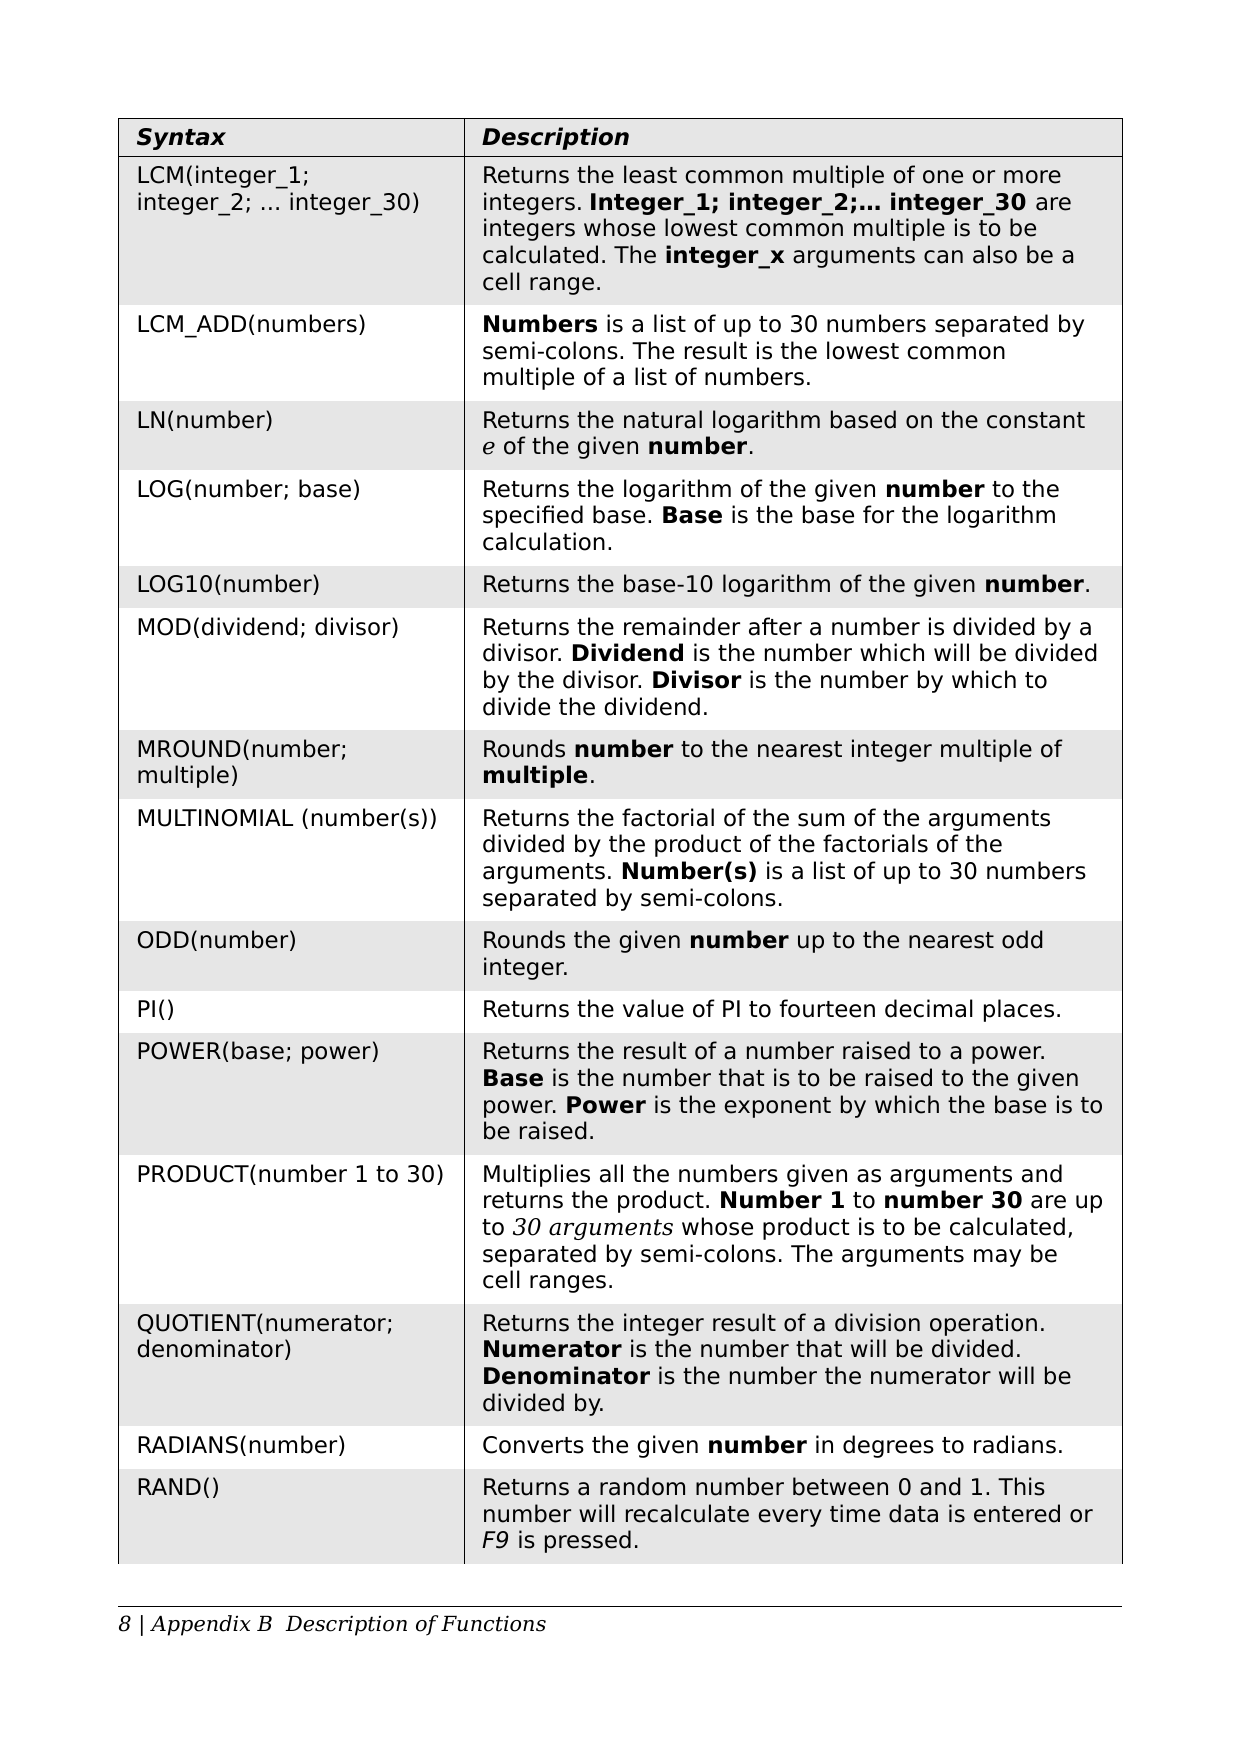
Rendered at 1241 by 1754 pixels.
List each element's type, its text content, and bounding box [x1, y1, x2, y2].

table_cell Returns the least common multiple of one or more integers. Integer_1; integer_2;… integer_30 are integers whose lowest common multiple is to be calculated. The integer_x arguments can also be a cell range. [465, 157, 1122, 305]
table_cell Returns the remainder after a number is divided by a divisor. Dividend is the number which will be divided by the divisor. Divisor is the number by which to divide the dividend. [465, 608, 1122, 730]
table_cell RAND() [119, 1469, 464, 1564]
table_cell LOG(number; base) [119, 470, 464, 566]
table_cell Returns the integer result of a division operation. Numerator is the number that will be divided. Denominator is the number the numerator will be divided by. [465, 1304, 1122, 1426]
table_cell ODD(number) [119, 921, 464, 991]
table_cell QUOTIENT(numerator; denominator) [119, 1304, 464, 1426]
table_header Description [465, 119, 1122, 156]
table_cell Returns the natural logarithm based on the constant e of the given number. [465, 401, 1122, 470]
table_cell POWER(base; power) [119, 1033, 464, 1155]
table_cell Numbers is a list of up to 30 numbers separated by semi-colons. The result is the lowest common multiple of a list of numbers. [465, 305, 1122, 401]
table_cell Converts the given number in degrees to radians. [465, 1426, 1122, 1469]
table_cell Returns the logarithm of the given number to the specified base. Base is the base for the logarithm calculation. [465, 470, 1122, 566]
table_cell Multiplies all the numbers given as arguments and returns the product. Number 1 to number 30 are up to 30 arguments whose product is to be calculated, separated by semi-colons. The arguments may be cell ranges. [465, 1155, 1122, 1304]
table_cell PRODUCT(number 1 to 30) [119, 1155, 464, 1304]
table_cell MROUND(number; multiple) [119, 730, 464, 799]
table_cell Returns a random number between 0 and 1. This number will recalculate every time data is entered or F9 is pressed. [465, 1469, 1122, 1564]
table_cell PI() [119, 991, 464, 1033]
table_cell Rounds the given number up to the nearest odd integer. [465, 921, 1122, 991]
table_cell Rounds number to the nearest integer multiple of multiple. [465, 730, 1122, 799]
table_cell MOD(dividend; divisor) [119, 608, 464, 730]
table_cell Returns the factorial of the sum of the arguments divided by the product of the factorials of the arguments. Number(s) is a list of up to 30 numbers separated by semi-colons. [465, 799, 1122, 921]
table_cell Returns the base-10 logarithm of the given number. [465, 566, 1122, 608]
table_cell LCM_ADD(numbers) [119, 305, 464, 401]
table_cell RADIANS(number) [119, 1426, 464, 1469]
table_cell Returns the value of PI to fourteen decimal places. [465, 991, 1122, 1033]
table_cell Returns the result of a number raised to a power. Base is the number that is to be raised to the given power. Power is the exponent by which the base is to be raised. [465, 1033, 1122, 1155]
table_cell LCM(integer_1; integer_2; ... integer_30) [119, 157, 464, 305]
table_cell LOG10(number) [119, 566, 464, 608]
table_header Syntax [119, 119, 464, 156]
table_cell MULTINOMIAL (number(s)) [119, 799, 464, 921]
table_cell LN(number) [119, 401, 464, 470]
